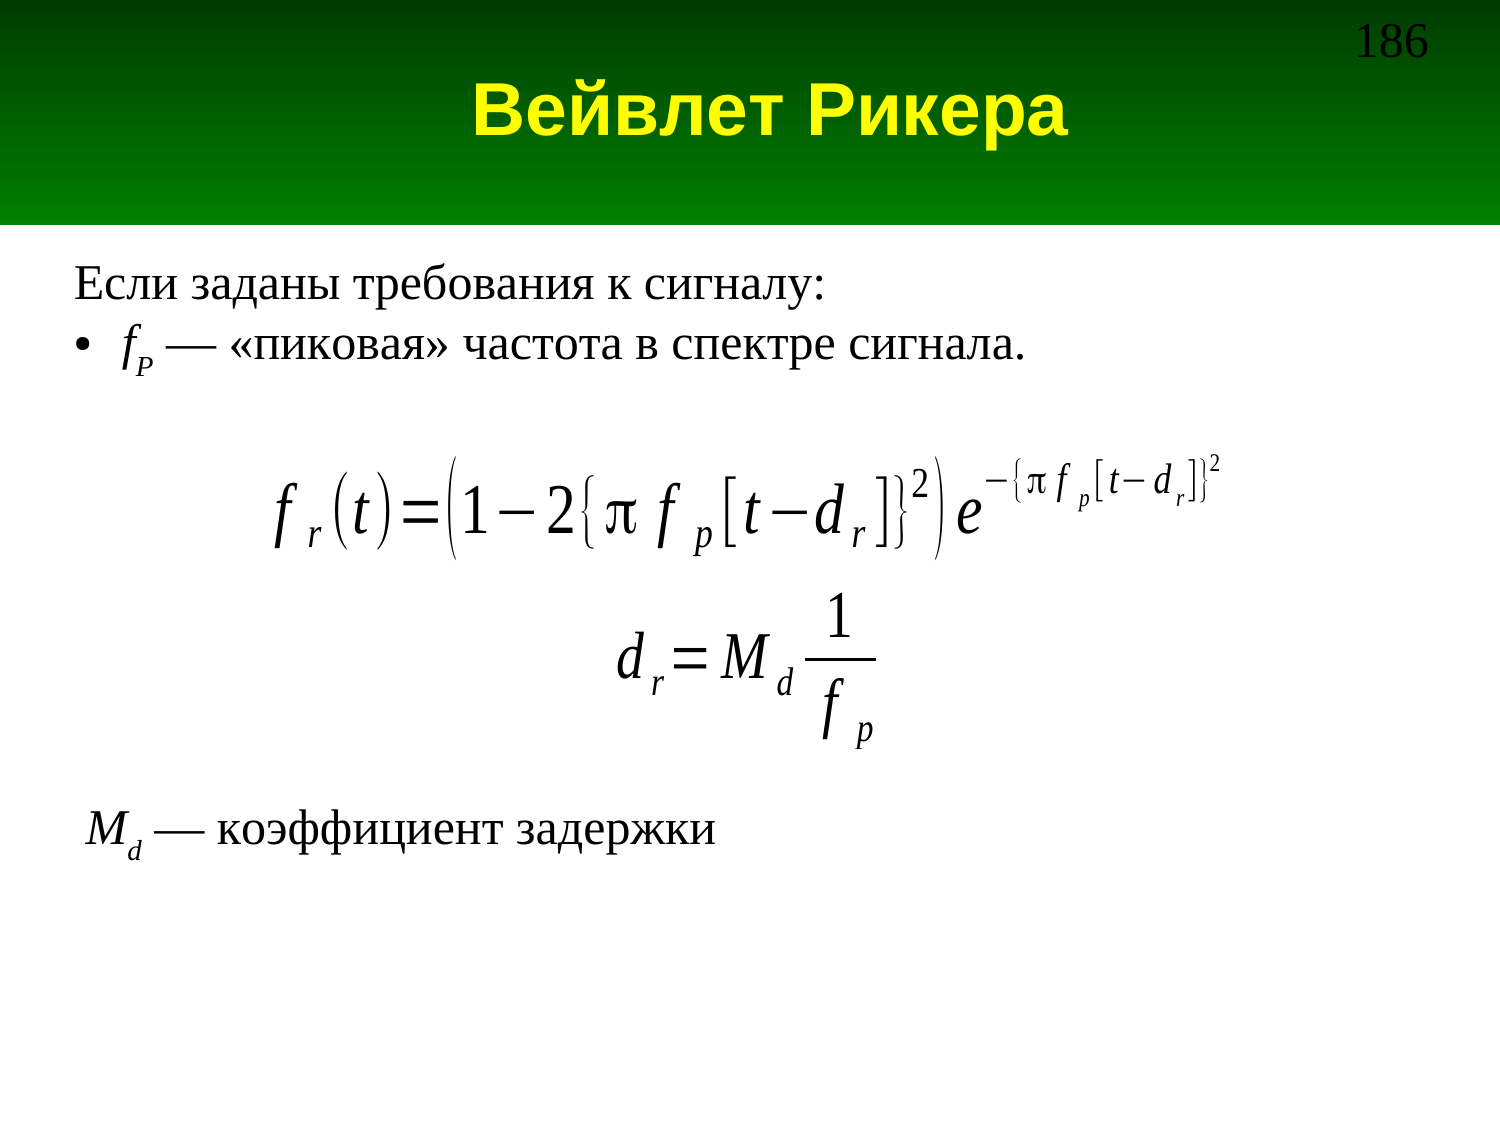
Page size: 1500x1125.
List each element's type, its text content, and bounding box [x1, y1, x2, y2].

text_box Если заданы требования к сигналу: fP — «пиковая» частота в спектре сигнала. [59, 242, 1453, 679]
text_box Md — коэффициент задержки [70, 786, 729, 875]
chart [602, 578, 893, 749]
title Вейвлет Рикера [100, 7, 1441, 204]
chart [248, 448, 1237, 564]
